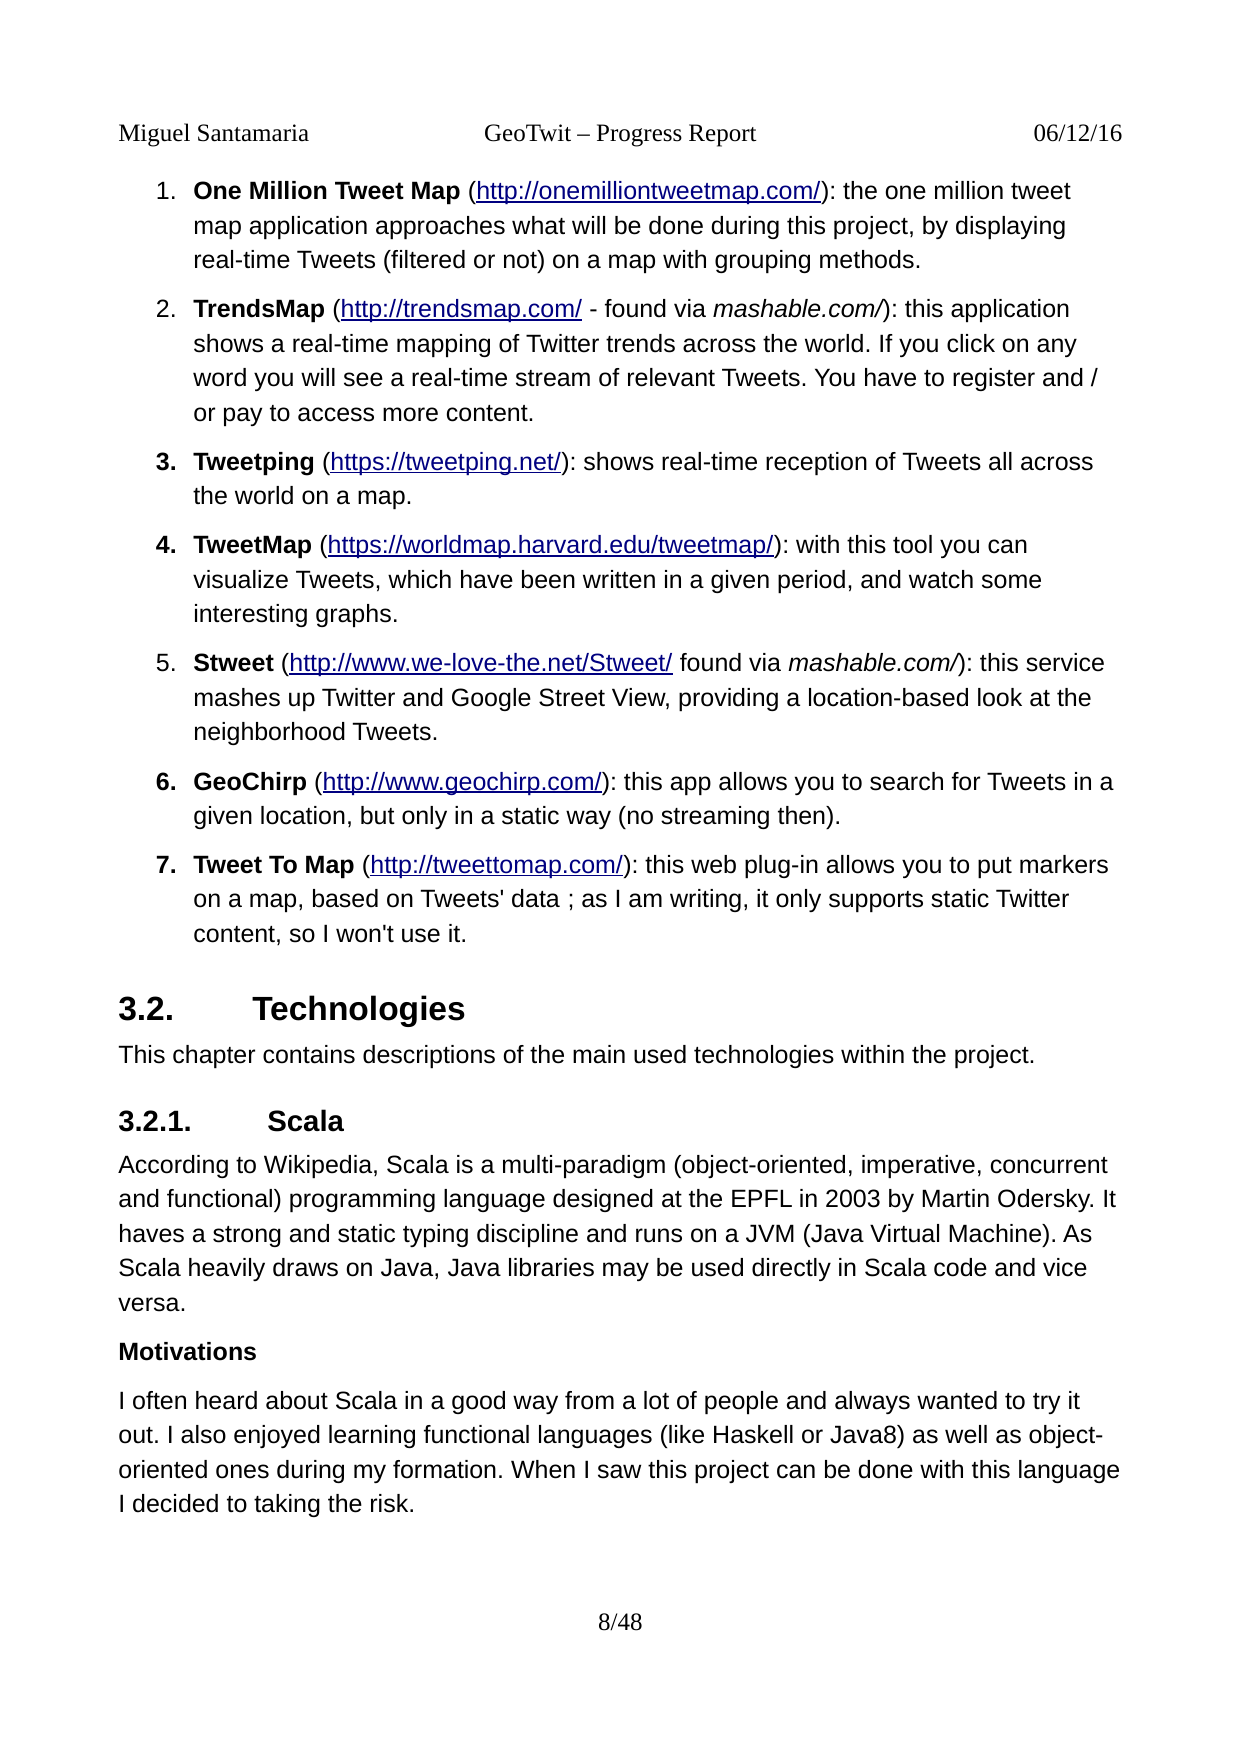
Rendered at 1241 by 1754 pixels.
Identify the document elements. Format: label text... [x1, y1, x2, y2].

list GeoChirp (http://www.geochirp.com/): this app allows you to search for Tweets in a given location, but only in a static way (no streaming then). [156, 766, 1122, 830]
text This chapter contains descriptions of the main used technologies within the project. [118, 1040, 1122, 1069]
text According to Wikipedia, Scala is a multi-paradigm (object-oriented, imperative, concurrent and functional) programming language designed at the EPFL in 2003 by Martin Odersky. It haves a strong and static typing discipline and runs on a JVM (Java Virtual Machine). As Scala heavily draws on Java, Java libraries may be used directly in Scala code and vice versa. [118, 1150, 1122, 1317]
list TweetMap (https://worldmap.harvard.edu/tweetmap/): with this tool you can visualize Tweets, which have been written in a given period, and watch some interesting graphs. [156, 530, 1122, 628]
list One Million Tweet Map (http://onemilliontweetmap.com/): the one million tweet map application approaches what will be done during this project, by displaying real-time Tweets (filtered or not) on a map with grouping methods. [156, 176, 1122, 274]
list Stweet (http://www.we-love-the.net/Stweet/ found via mashable.com/): this service mashes up Twitter and Google Street View, providing a location-based look at the neighborhood Tweets. [156, 648, 1122, 746]
subtitle Technologies [118, 989, 1122, 1027]
list Tweet To Map (http://tweettomap.com/): this web plug-in allows you to put markers on a map, based on Tweets' data ; as I am writing, it only supports static Twitter content, so I won't use it. [156, 850, 1122, 948]
subtitle Scala [118, 1104, 1122, 1137]
list TrendsMap (http://trendsmap.com/ - found via mashable.com/): this application shows a real-time mapping of Twitter trends across the world. If you click on any word you will see a real-time stream of relevant Tweets. You have to register and / or pay to access more content. [156, 294, 1122, 427]
text I often heard about Scala in a good way from a lot of people and always wanted to try it out. I also enjoyed learning functional languages (like Haskell or Java8) as well as object-oriented ones during my formation. When I saw this project can be done with this language I decided to taking the risk. [118, 1386, 1122, 1518]
text Motivations [118, 1337, 1122, 1366]
list Tweetping (https://tweetping.net/): shows real-time reception of Tweets all across the world on a map. [156, 447, 1122, 510]
